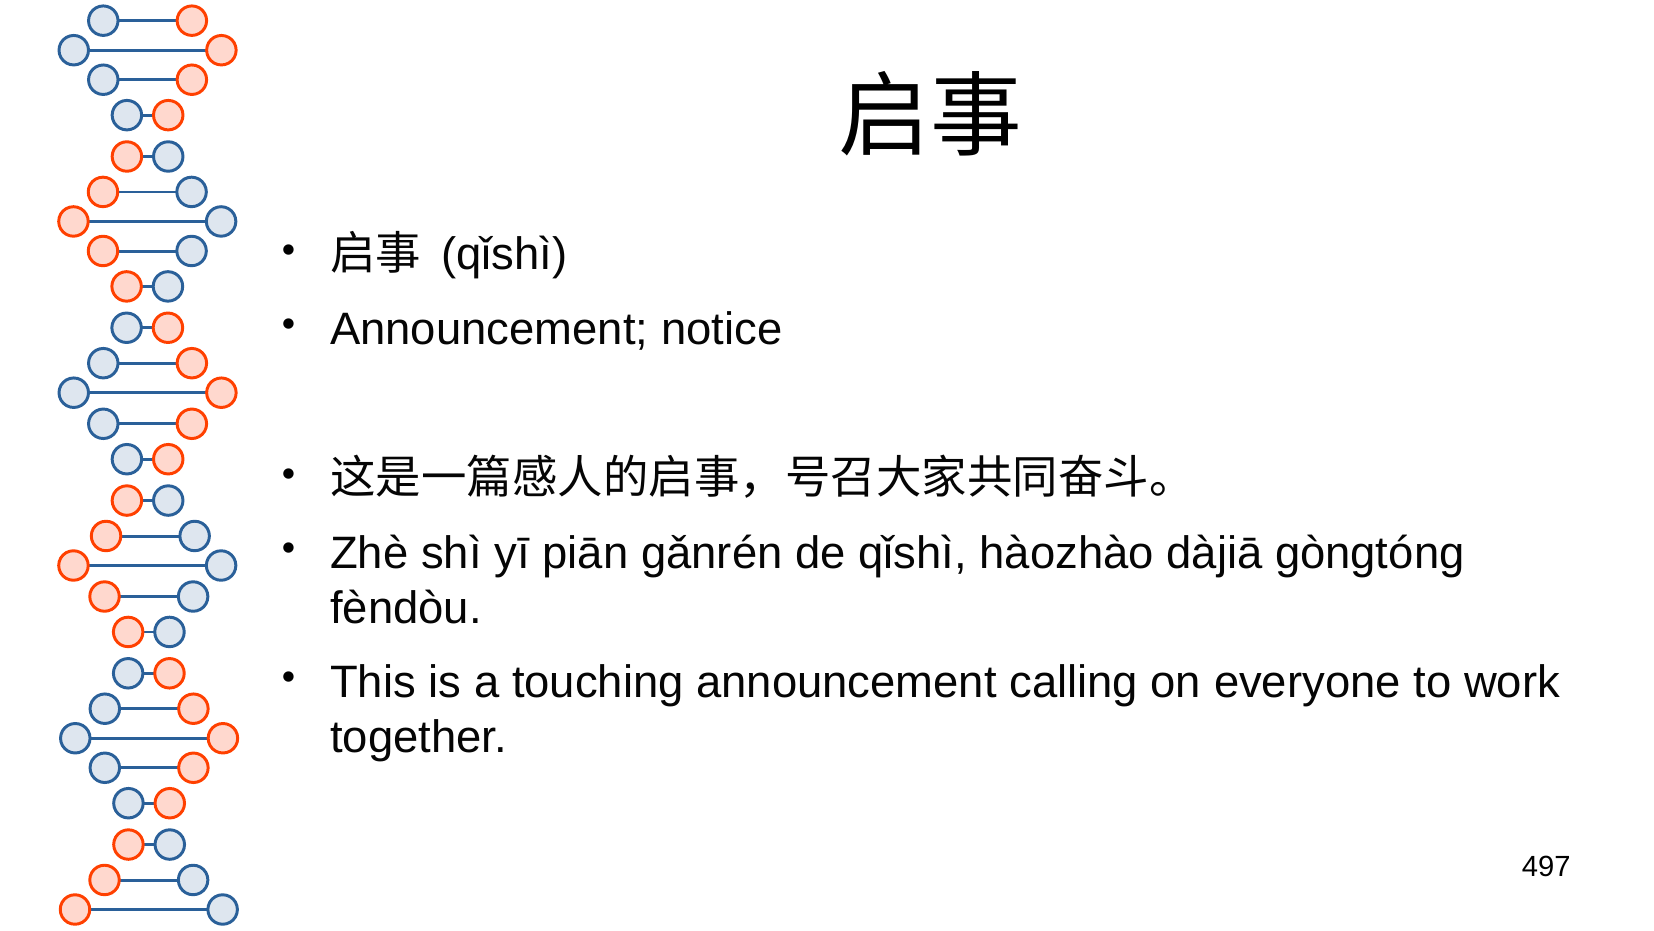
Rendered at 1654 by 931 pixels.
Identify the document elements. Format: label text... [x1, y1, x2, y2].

list 启事 (qǐshì) Announcement; notice 这是一篇感人的启事，号召大家共同奋斗。 Zhè shì yī piān gǎnrén de qǐshì, hàozhào dàjiā gòngtóng fèndòu. This is a touching announcement calling on everyone to work together. [265, 224, 1595, 764]
title 启事 [265, 35, 1595, 189]
